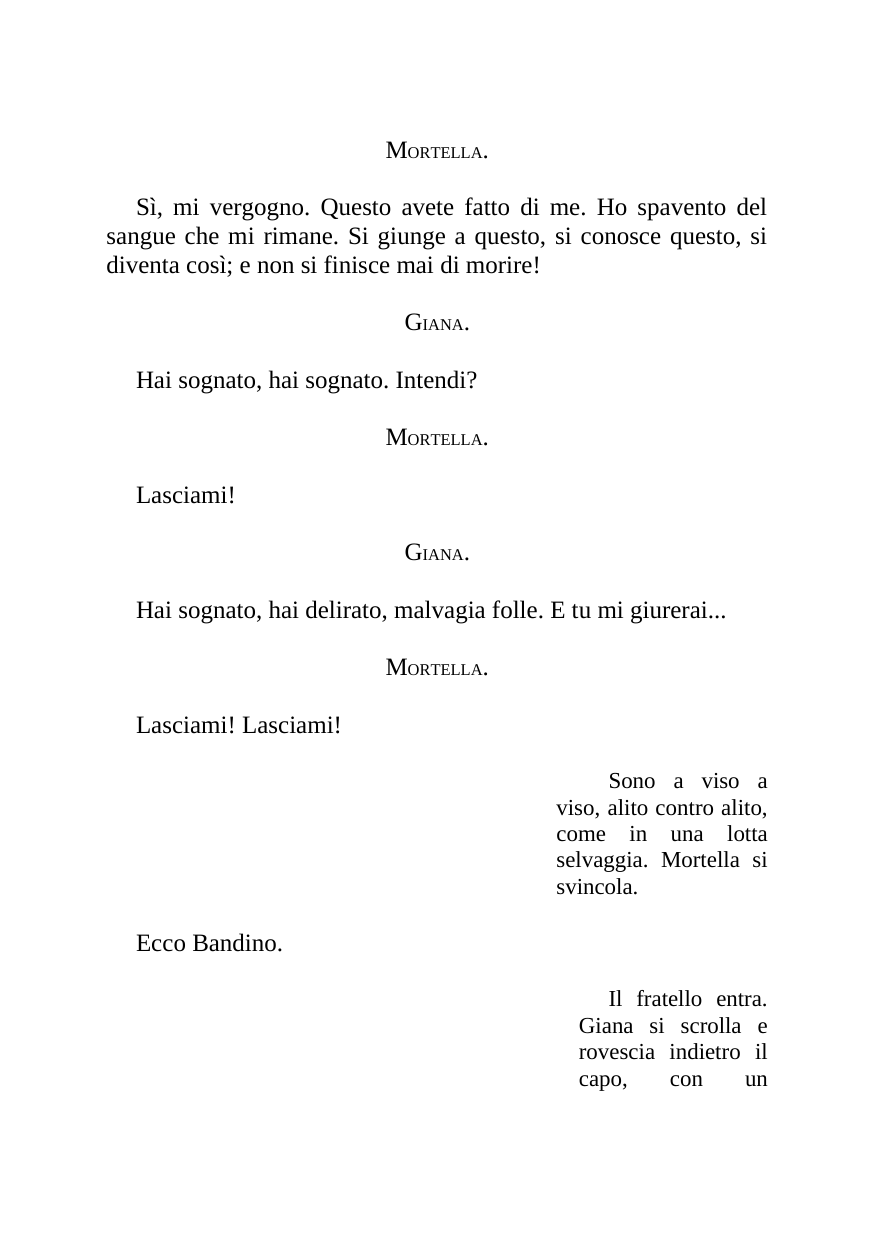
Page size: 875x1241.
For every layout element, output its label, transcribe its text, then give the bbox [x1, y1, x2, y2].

text Mortella. [106, 135, 768, 164]
text Giana. [106, 537, 768, 566]
text Ecco Bandino. [106, 928, 768, 957]
text Hai sognato, hai sognato. Intendi? [106, 365, 768, 394]
text Mortella. [106, 422, 768, 451]
text Il fratello entra. Giana si scrolla e rovescia indietro il capo, con un [579, 986, 768, 1091]
text Lasciami! [106, 480, 768, 509]
text Hai sognato, hai delirato, malvagia folle. E tu mi giurerai... [106, 595, 768, 624]
text Mortella. [106, 652, 768, 681]
text Lasciami! Lasciami! [106, 710, 768, 739]
text Giana. [106, 307, 768, 336]
text Sì, mi vergogno. Questo avete fatto di me. Ho spavento del sangue che mi rimane. Si giunge a questo, si conosce questo, si diventa così; e non si finisce mai di morire! [106, 192, 768, 279]
text Sono a viso a viso, alito contro alito, come in una lotta selvaggia. Mortella si svincola. [556, 767, 768, 899]
